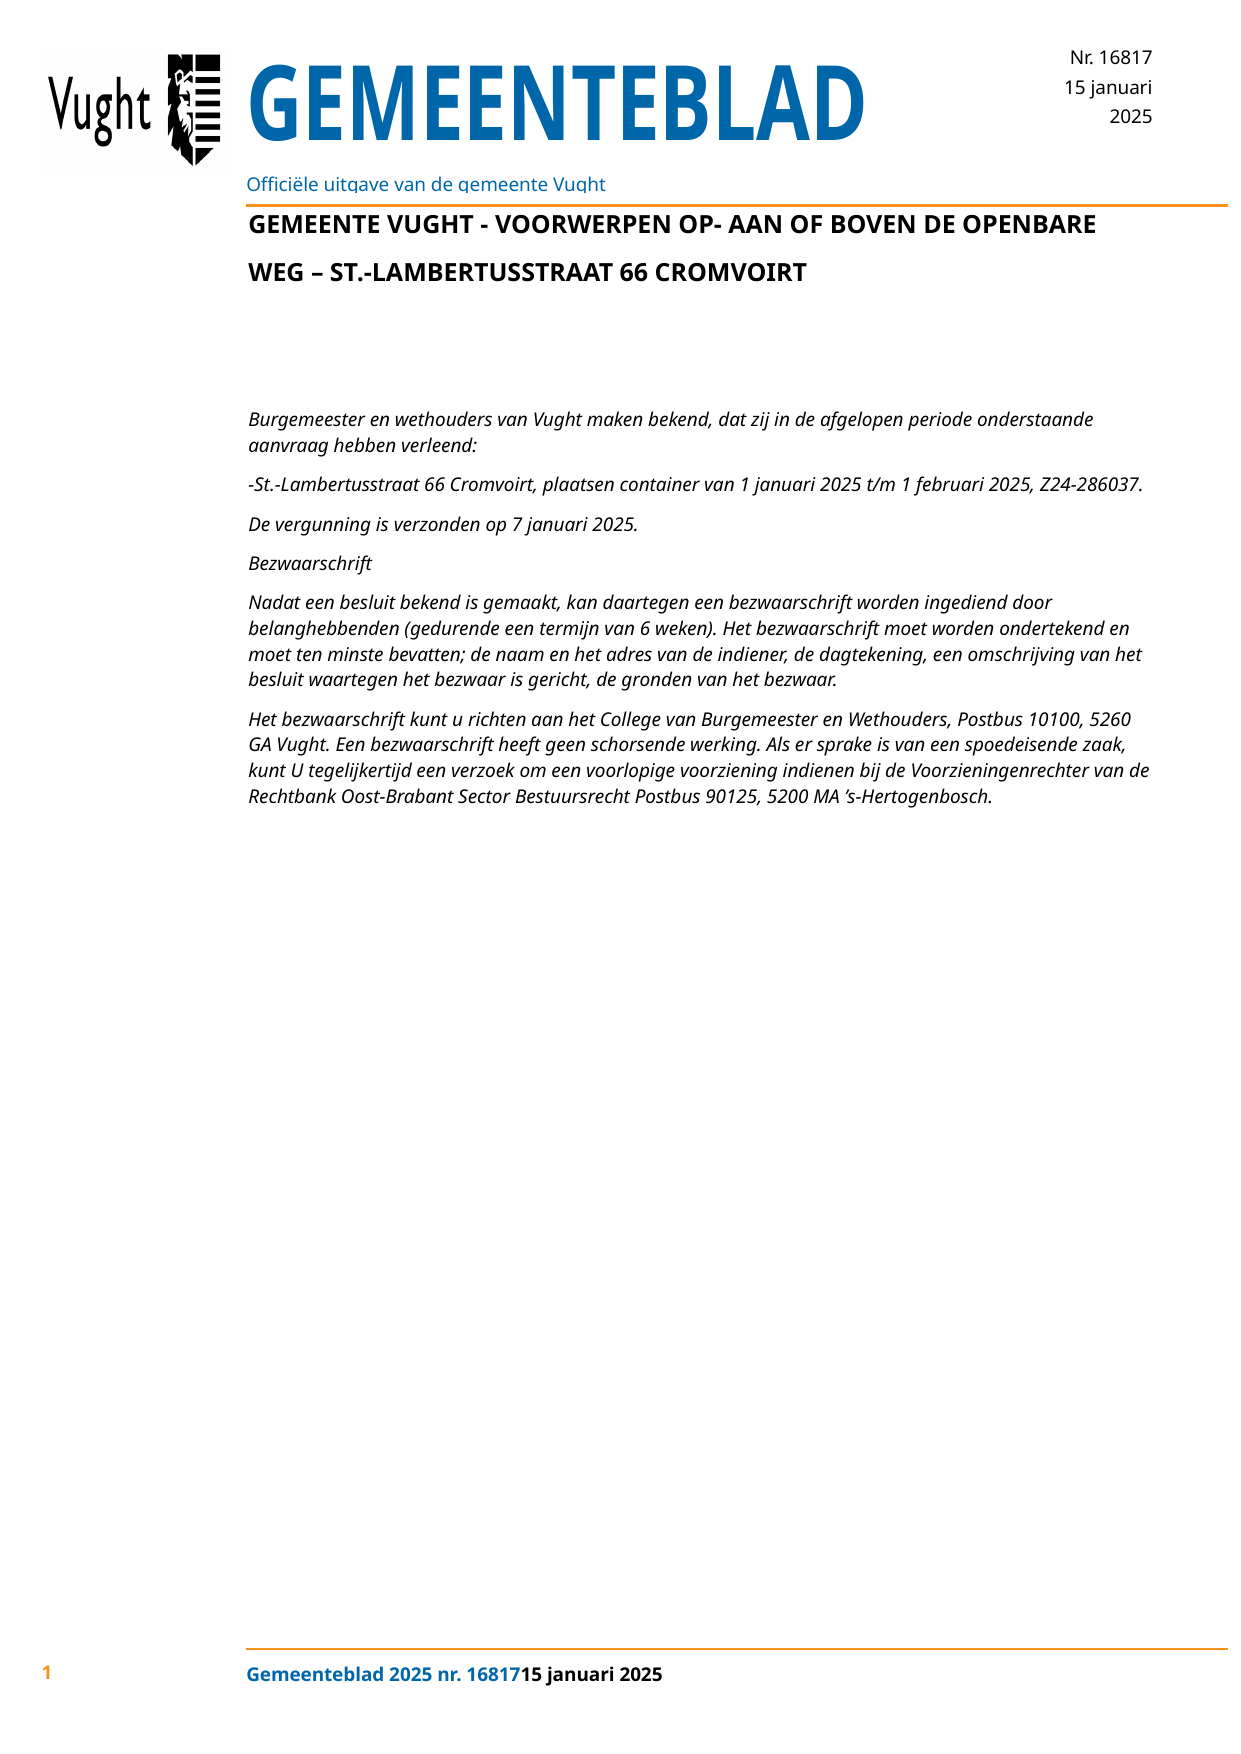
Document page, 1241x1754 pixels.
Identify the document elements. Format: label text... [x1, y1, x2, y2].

text Het bezwaarschrift kunt u richten aan het College van Burgemeester en Wethouders, Postbus 10100, 5260 GA Vught. Een bezwaarschrift heeft geen schorsende werking. Als er sprake is van een spoedeisende zaak, kunt U tegelijkertijd een verzoek om een voorlopige voorziening indienen bij de Voorzieningenrechter van de Rechtbank Oost-Brabant Sector Bestuursrecht Postbus 90125, 5200 MA ’s-Hertogenbosch. [248, 706, 1152, 809]
picture [41, 47, 231, 172]
text De vergunning is verzonden op 7 januari 2025. [248, 511, 1152, 536]
text Burgemeester en wethouders van Vught maken bekend, dat zij in de afgelopen periode onderstaande aanvraag hebben verleend: [248, 406, 1152, 458]
text Bezwaarschrift [248, 550, 1152, 576]
text -St.-Lambertusstraat 66 Cromvoirt, plaatsen container van 1 januari 2025 t/m 1 februari 2025, Z24-286037. [248, 471, 1152, 497]
text GEMEENTE VUGHT - VOORWERPEN OP- AAN OF BOVEN DE OPENBARE WEG – ST.-LAMBERTUSSTRAAT 66 CROMVOIRT [248, 207, 1152, 288]
text Nadat een besluit bekend is gemaakt, kan daartegen een bezwaarschrift worden ingediend door belanghebbenden (gedurende een termijn van 6 weken). Het bezwaarschrift moet worden ondertekend en moet ten minste bevatten; de naam en het adres van de indiener, de dagtekening, een omschrijving van het besluit waartegen het bezwaar is gericht, de gronden van het bezwaar. [248, 589, 1152, 692]
